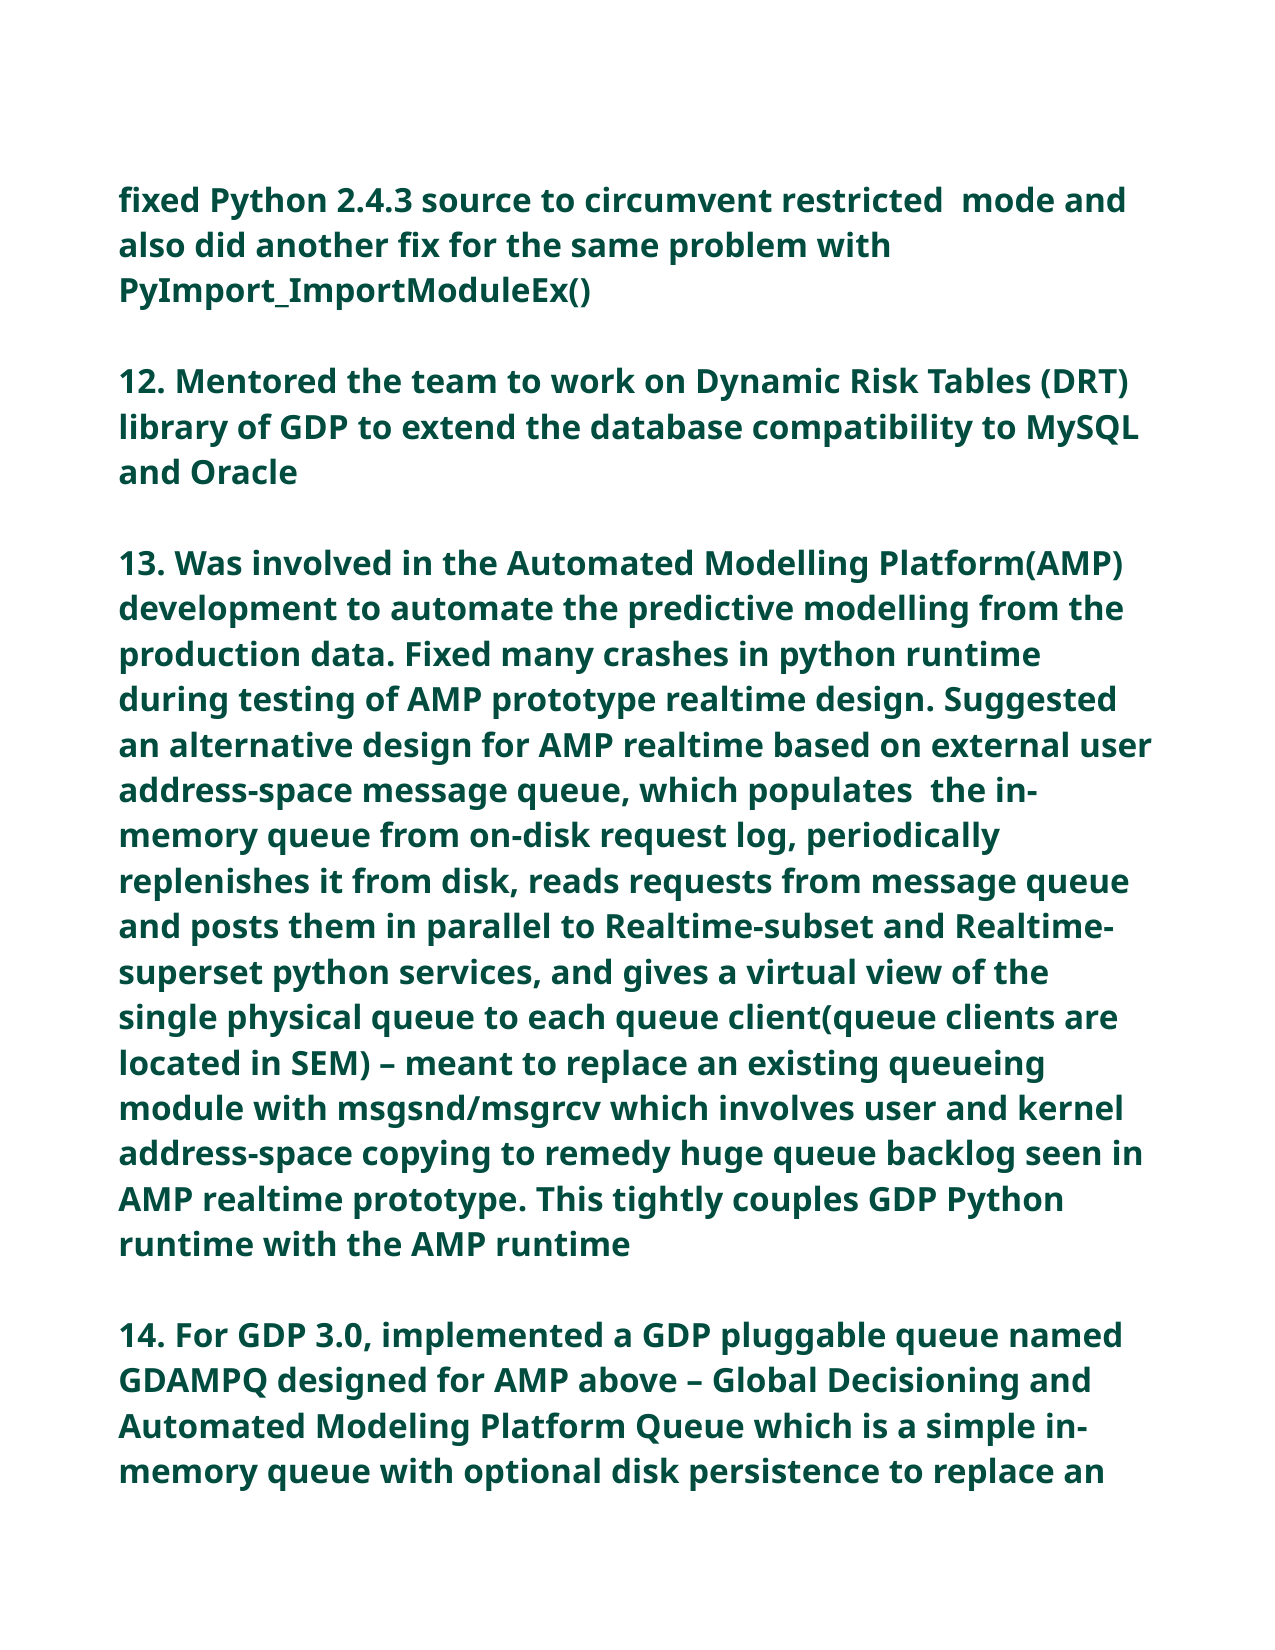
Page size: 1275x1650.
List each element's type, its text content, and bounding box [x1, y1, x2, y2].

text fixed Python 2.4.3 source to circumvent restricted mode and also did another fix for the same problem with PyImport_ImportModuleEx() [118, 176, 1157, 313]
text 14. For GDP 3.0, implemented a GDP pluggable queue named GDAMPQ designed for AMP above – Global Decisioning and Automated Modeling Platform Queue which is a simple in-memory queue with optional disk persistence to replace an [118, 1312, 1157, 1493]
text 12. Mentored the team to work on Dynamic Risk Tables (DRT) library of GDP to extend the database compatibility to MySQL and Oracle [118, 358, 1157, 494]
text 13. Was involved in the Automated Modelling Platform(AMP) development to automate the predictive modelling from the production data. Fixed many crashes in python runtime during testing of AMP prototype realtime design. Suggested an alternative design for AMP realtime based on external user address-space message queue, which populates the in-memory queue from on-disk request log, periodically replenishes it from disk, reads requests from message queue and posts them in parallel to Realtime-subset and Realtime-superset python services, and gives a virtual view of the single physical queue to each queue client(queue clients are located in SEM) – meant to replace an existing queueing module with msgsnd/msgrcv which involves user and kernel address-space copying to remedy huge queue backlog seen in AMP realtime prototype. This tightly couples GDP Python runtime with the AMP runtime [118, 540, 1157, 1266]
